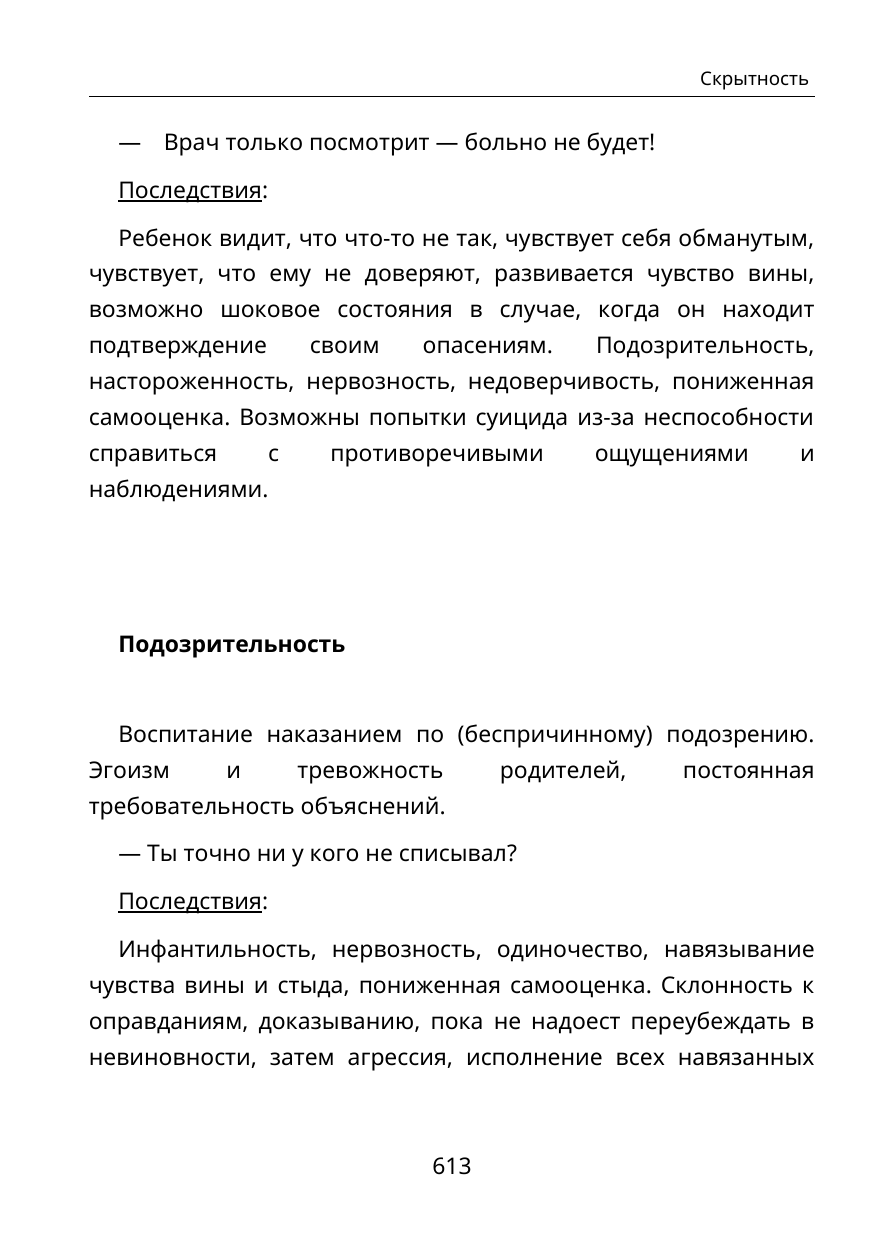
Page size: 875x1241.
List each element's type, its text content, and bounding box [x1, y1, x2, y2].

text — Ты точно ни у кого не списывал? [88, 837, 815, 869]
text Воспитание наказанием по (беспричинному) подозрению. Эгоизм и тревожность родителей, постоянная требовательность объяснений. [88, 718, 815, 821]
text Ребенок видит, что что-то не так, чувствует себя обманутым, чувствует, что ему не доверяют, развивается чувство вины, возможно шоковое состояния в случае, когда он находит подтверждение своим опасениям. Подозрительность, настороженность, нервозность, недоверчивость, пониженная самооценка. Возможны попытки суицида из-за неспособности справиться с противоречивыми ощущениями и наблюдениями. [88, 221, 815, 504]
text Инфантильность, нервозность, одиночество, навязывание чувства вины и стыда, пониженная самооценка. Склонность к оправданиям, доказыванию, пока не надоест переубеждать в невиновности, затем агрессия, исполнение всех навязанных [88, 933, 815, 1072]
text Последствия: [88, 885, 815, 916]
subtitle Подозрительность [88, 627, 815, 659]
text Последствия: [88, 174, 815, 205]
list Врач только посмотрит — больно не будет! [88, 126, 815, 157]
